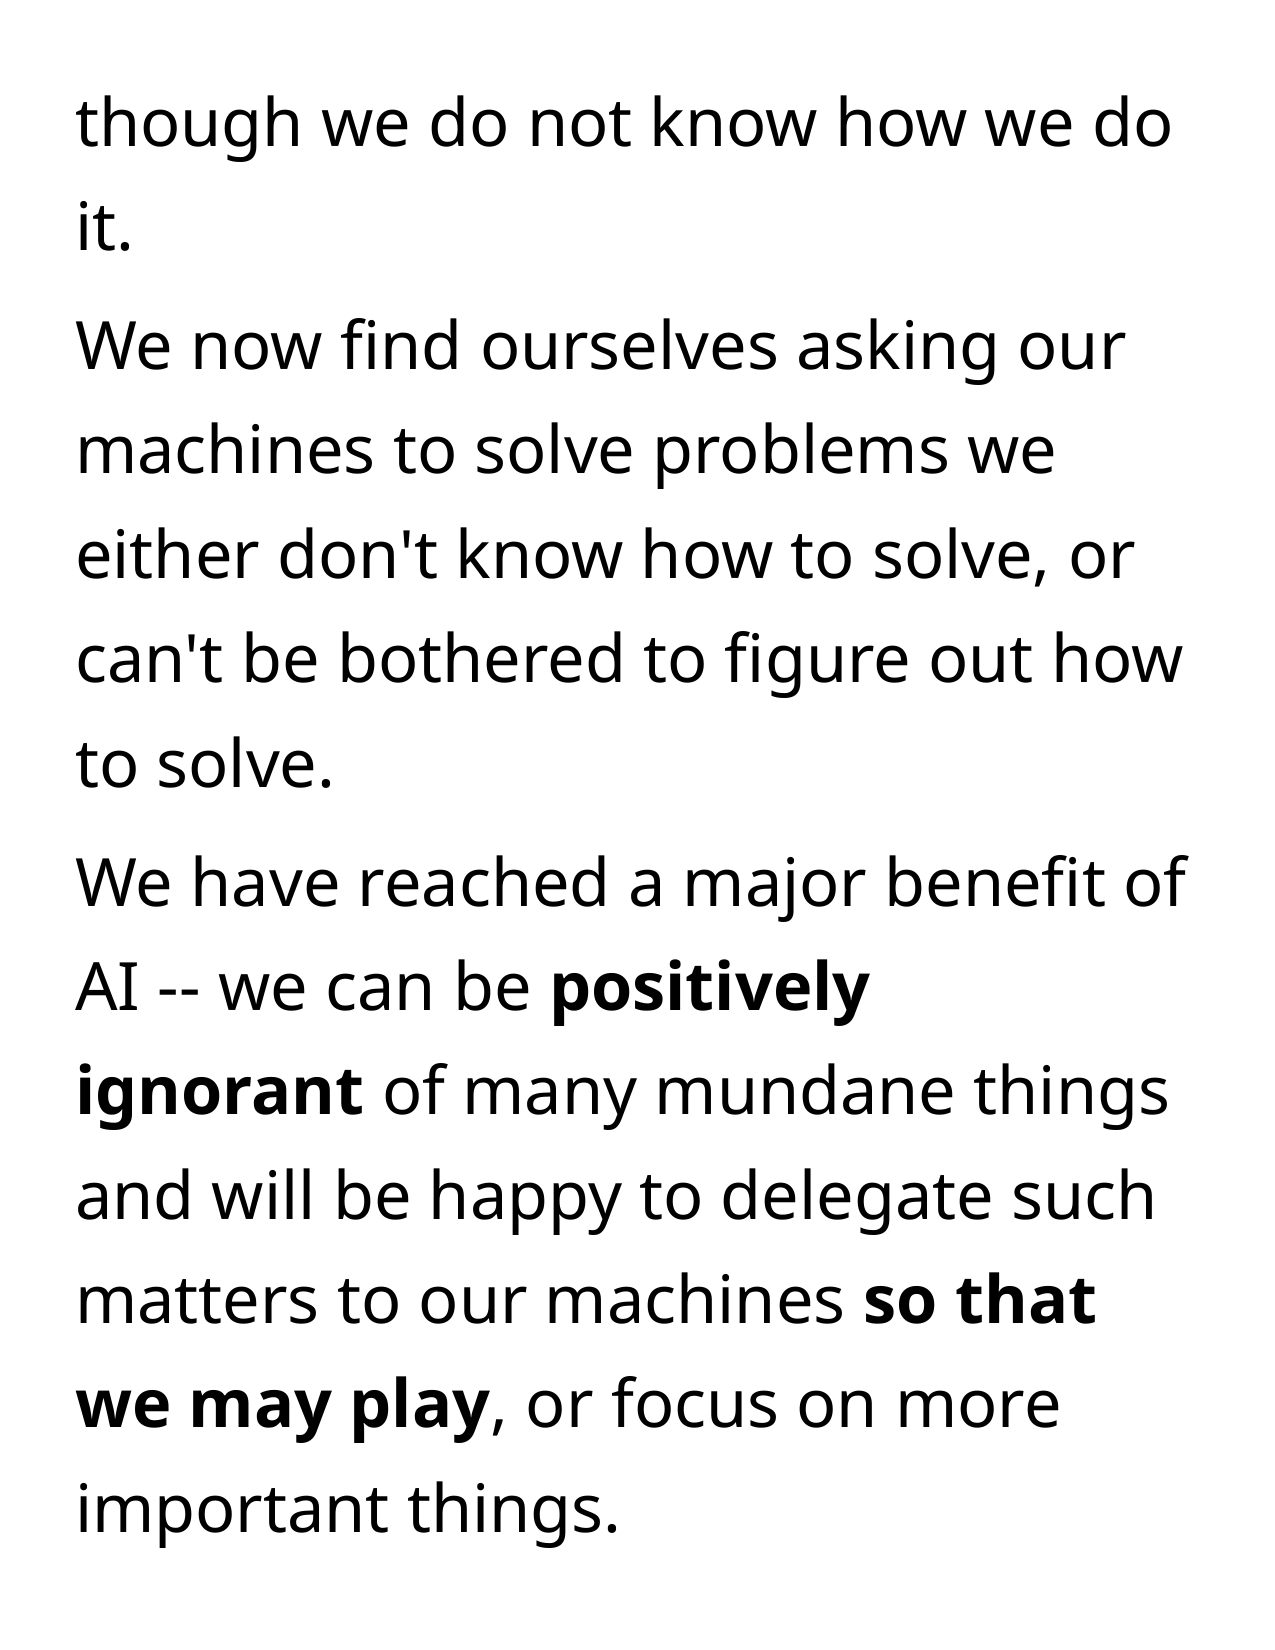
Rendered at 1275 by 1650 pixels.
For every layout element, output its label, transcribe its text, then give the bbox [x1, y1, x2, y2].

text though we do not know how we do it. [75, 75, 1200, 270]
text We now find ourselves asking our machines to solve problems we either don't know how to solve, or can't be bothered to figure out how to solve. [75, 298, 1200, 807]
text We have reached a major benefit of AI -- we can be positively ignorant of many mundane things and will be happy to delegate such matters to our machines so that we may play, or focus on more important things. [75, 835, 1200, 1552]
